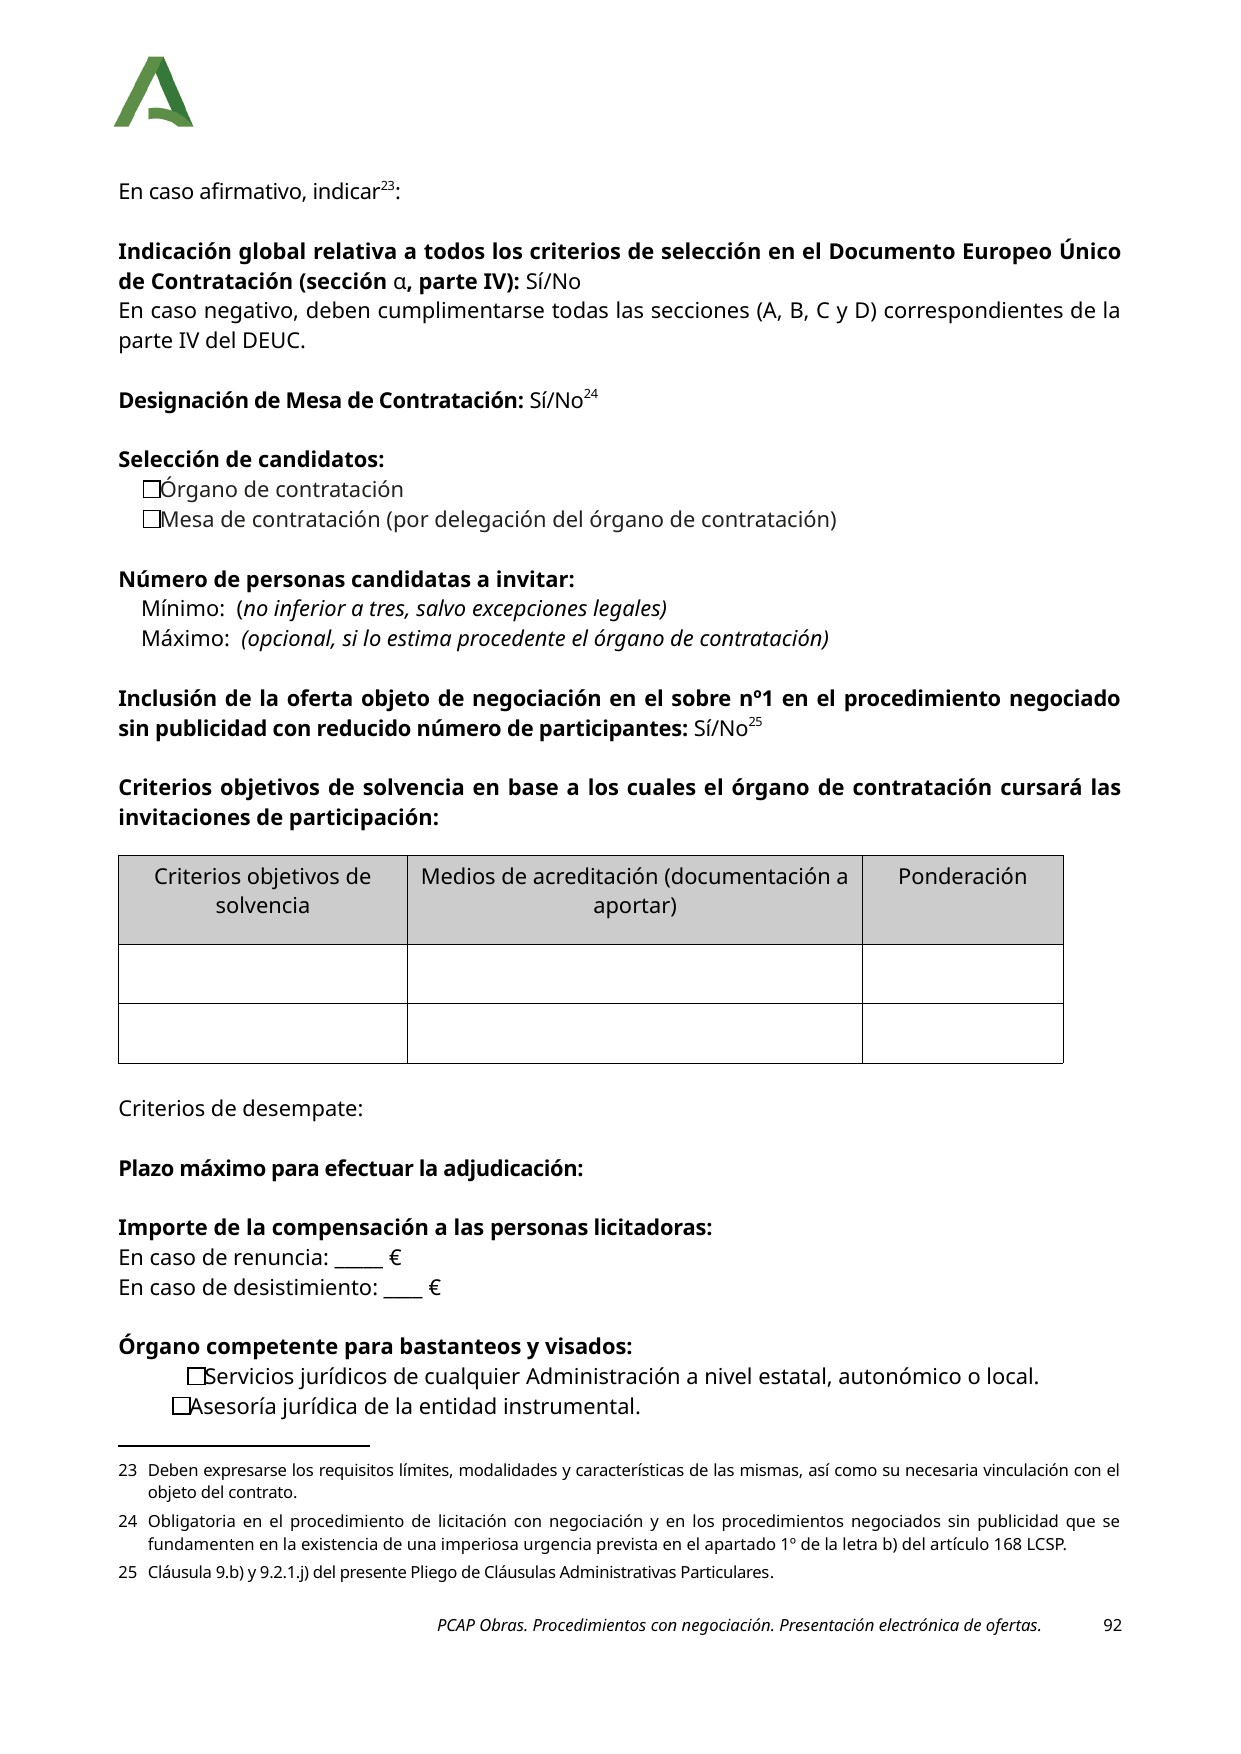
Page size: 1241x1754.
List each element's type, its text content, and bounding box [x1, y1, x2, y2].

text Obligatoria en el procedimiento de licitación con negociación y en los procedimientos negociados sin publicidad que se fundamenten en la existencia de una imperiosa urgencia prevista en el apartado 1º de la letra b) del artículo 168 LCSP. [118, 1509, 1122, 1555]
text Designación de Mesa de Contratación: Sí/No [118, 385, 1122, 415]
table_header Criterios objetivos de solvencia [119, 856, 407, 944]
text Plazo máximo para efectuar la adjudicación: [118, 1153, 1122, 1182]
text En caso afirmativo, indicar: [118, 176, 1122, 206]
text Mesa de contratación (por delegación del órgano de contratación) [142, 504, 1122, 534]
text Mínimo: (no inferior a tres, salvo excepciones legales) [118, 593, 1116, 623]
table_header Medios de acreditación (documentación a aportar) [408, 856, 862, 944]
text En caso negativo, deben cumplimentarse todas las secciones (A, B, C y D) correspondientes de la parte IV del DEUC. [118, 296, 1122, 355]
text Inclusión de la oferta objeto de negociación en el sobre nº1 en el procedimiento negociado sin publicidad con reducido número de participantes: Sí/No [118, 683, 1122, 742]
text En caso de renuncia: _____ € [118, 1242, 1122, 1272]
table_cell [119, 945, 407, 1003]
text Número de personas candidatas a invitar: [118, 564, 1122, 593]
text Cláusula 9.b) y 9.2.1.j) del presente Pliego de Cláusulas Administrativas Particulares. [118, 1561, 1122, 1584]
table_cell [408, 1004, 862, 1063]
table_cell [119, 1004, 407, 1063]
text Órgano competente para bastanteos y visados: [118, 1331, 1122, 1361]
text Indicación global relativa a todos los criterios de selección en el Documento Europeo Único de Contratación (sección α, parte IV): Sí/No [118, 236, 1122, 296]
text Importe de la compensación a las personas licitadoras: [118, 1212, 1122, 1242]
text En caso de desistimiento: ____ € [118, 1272, 1122, 1302]
table_cell [863, 1004, 1063, 1063]
text Selección de candidatos: [118, 444, 1122, 474]
text Órgano de contratación [142, 474, 1122, 504]
text Asesoría jurídica de la entidad instrumental. [171, 1391, 1122, 1421]
text Criterios de desempate: [118, 1093, 1122, 1123]
text Deben expresarse los requisitos límites, modalidades y características de las mismas, así como su necesaria vinculación con el objeto del contrato. [118, 1458, 1122, 1504]
table_cell [863, 945, 1063, 1003]
table_header Ponderación [863, 856, 1063, 944]
text Máximo: (opcional, si lo estima procedente el órgano de contratación) [118, 623, 1116, 653]
text Criterios objetivos de solvencia en base a los cuales el órgano de contratación cursará las invitaciones de participación: [118, 772, 1122, 832]
picture [109, 52, 198, 131]
text Servicios jurídicos de cualquier Administración a nivel estatal, autonómico o local. [118, 1361, 1122, 1391]
table_cell [408, 945, 862, 1003]
